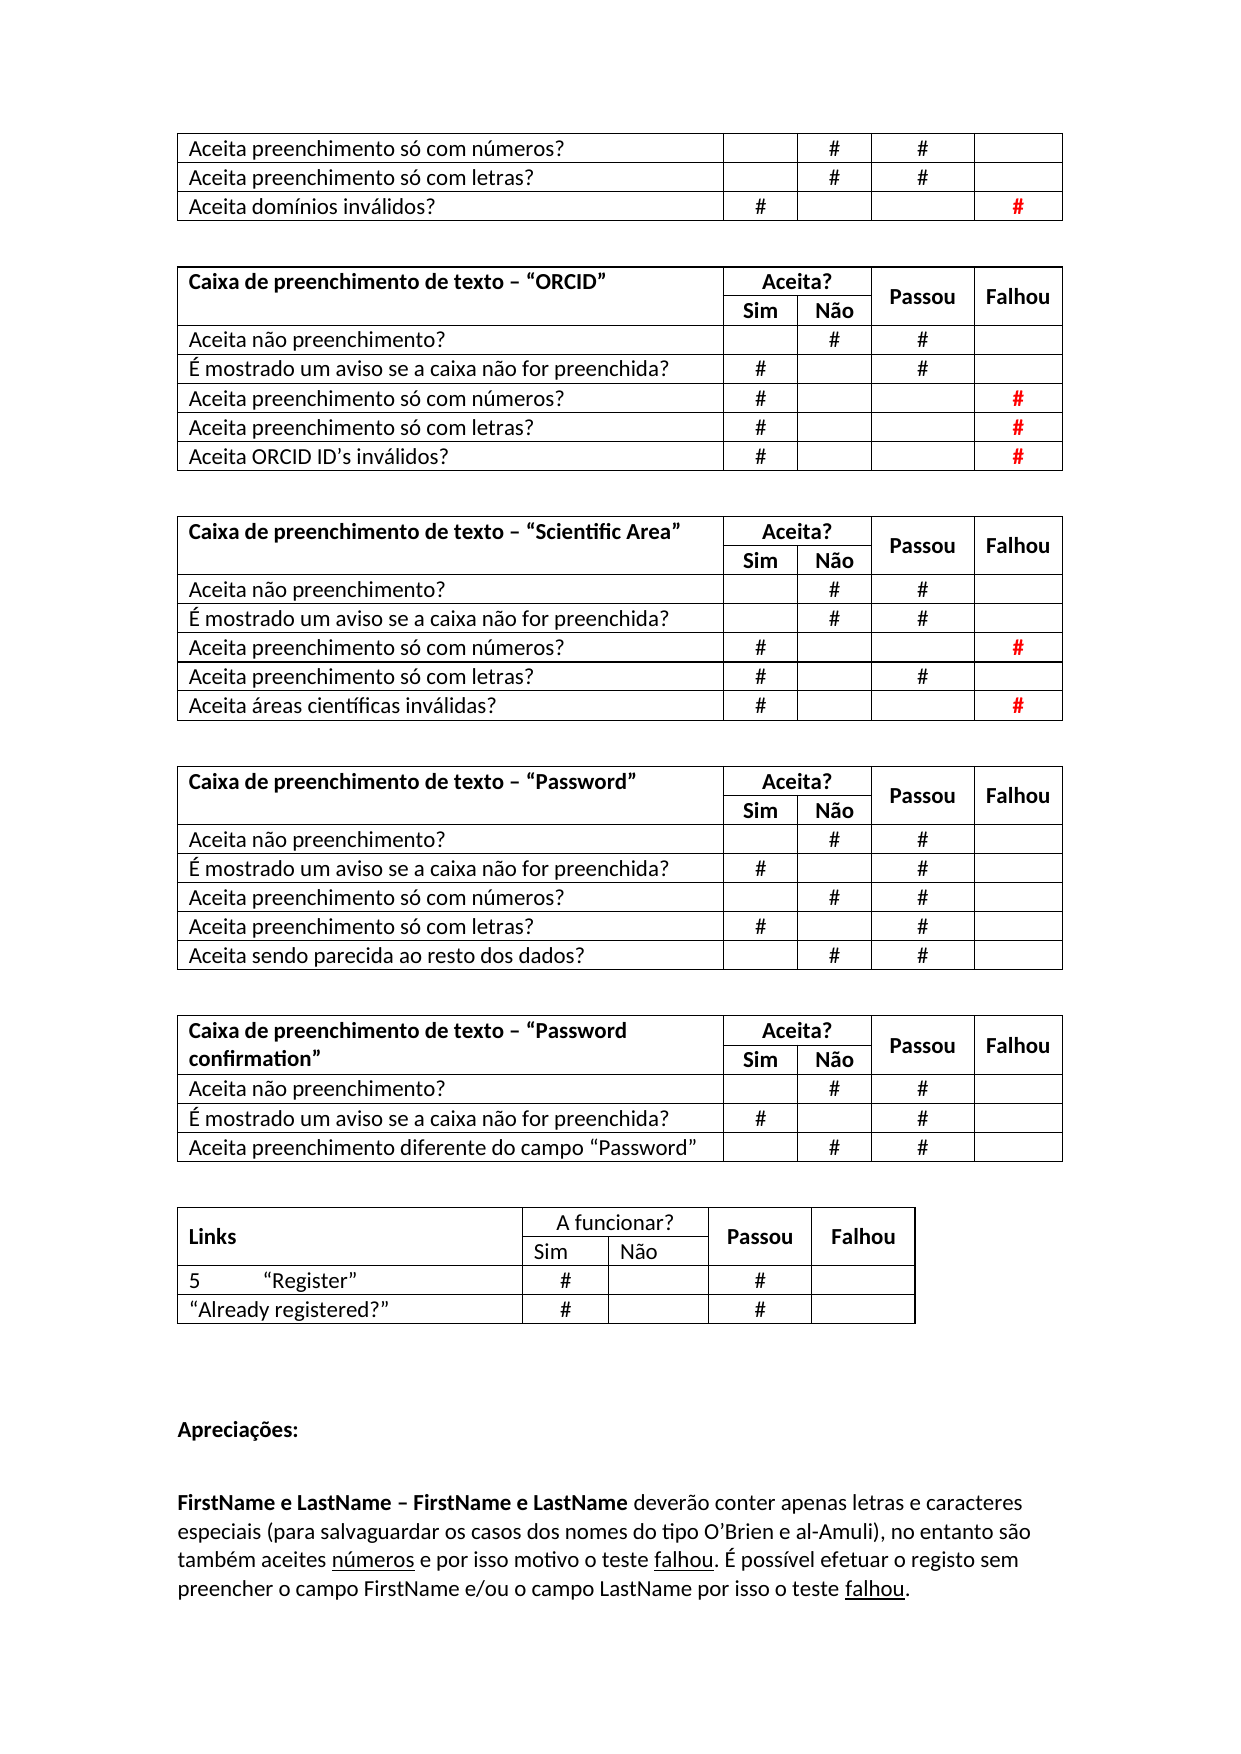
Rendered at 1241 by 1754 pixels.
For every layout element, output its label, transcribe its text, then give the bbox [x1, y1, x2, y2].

table_cell # [975, 691, 1062, 719]
table_cell [872, 384, 974, 412]
table_header Passou [872, 517, 974, 574]
table_cell [724, 134, 797, 162]
table_cell [975, 883, 1062, 911]
table_cell Sim [724, 546, 797, 574]
table_cell [798, 633, 871, 661]
table_cell # [523, 1295, 608, 1323]
table_header Aceita? [724, 1016, 871, 1044]
table_cell # [724, 384, 797, 412]
table_cell [724, 1133, 797, 1161]
table_cell # [872, 883, 974, 911]
table_header Caixa de preenchimento de texto – “Scientific Area” [178, 517, 723, 574]
table_cell # [724, 633, 797, 661]
table_cell [975, 912, 1062, 940]
table_cell [975, 604, 1062, 632]
table_cell [872, 633, 974, 661]
table_cell Aceita não preenchimento? [178, 825, 723, 853]
table_cell # [975, 442, 1062, 470]
table_cell # [798, 941, 871, 969]
table_cell Sim [724, 796, 797, 824]
table_cell # [798, 134, 871, 162]
table_cell “Already registered?” [178, 1295, 522, 1323]
table_cell # [724, 691, 797, 719]
table_header Aceita? [724, 517, 871, 545]
table_cell # [798, 1133, 871, 1161]
table_cell # [975, 384, 1062, 412]
table_cell [812, 1266, 914, 1294]
table_cell # [872, 854, 974, 882]
table_cell Não [798, 796, 871, 824]
table_cell # [872, 163, 974, 191]
table_cell # [724, 1104, 797, 1132]
table_cell [609, 1295, 708, 1323]
table_cell # [872, 912, 974, 940]
table_cell # [798, 825, 871, 853]
table_cell [812, 1295, 914, 1323]
table_header Falhou [812, 1208, 914, 1265]
table_cell [872, 691, 974, 719]
table_cell # [709, 1295, 811, 1323]
table_cell # [798, 1075, 871, 1103]
table_cell # [798, 604, 871, 632]
table_header Passou [872, 767, 974, 824]
table_cell # [872, 355, 974, 383]
table_cell Aceita preenchimento só com números? [178, 883, 723, 911]
table_cell [798, 384, 871, 412]
table_cell # [872, 326, 974, 353]
table_cell [975, 1133, 1062, 1161]
table_cell [975, 575, 1062, 603]
table_header Passou [872, 268, 974, 324]
table_cell # [798, 575, 871, 603]
table_cell Sim [724, 1046, 797, 1073]
table_cell # [724, 442, 797, 470]
table_cell Aceita preenchimento só com letras? [178, 163, 723, 191]
table_cell # [872, 1133, 974, 1161]
table_cell É mostrado um aviso se a caixa não for preenchida? [178, 355, 723, 383]
table_header Passou [709, 1208, 811, 1265]
table_cell # [724, 192, 797, 220]
table_cell Não [798, 546, 871, 574]
table_cell # [975, 633, 1062, 661]
table_cell Aceita não preenchimento? [178, 1075, 723, 1103]
table_cell [872, 192, 974, 220]
table_header Falhou [975, 767, 1062, 824]
table_cell “Register” [178, 1266, 522, 1294]
table_cell [724, 575, 797, 603]
table_cell # [709, 1266, 811, 1294]
table_cell Sim [523, 1237, 608, 1265]
table_cell [798, 192, 871, 220]
table_cell [724, 941, 797, 969]
table_header A funcionar? [523, 1208, 708, 1236]
table_cell # [798, 883, 871, 911]
table_cell [975, 355, 1062, 383]
table_cell # [724, 413, 797, 441]
table_cell # [872, 663, 974, 690]
table_cell # [724, 854, 797, 882]
table_cell Aceita ORCID ID’s inválidos? [178, 442, 723, 470]
table_cell # [724, 355, 797, 383]
table_cell Não [798, 296, 871, 324]
table_cell [798, 691, 871, 719]
table_cell [724, 825, 797, 853]
table_cell [975, 1075, 1062, 1103]
table_cell # [798, 326, 871, 353]
table_cell [724, 604, 797, 632]
table_cell Aceita preenchimento só com letras? [178, 663, 723, 690]
table_cell [975, 326, 1062, 353]
table_cell # [523, 1266, 608, 1294]
table_cell # [872, 134, 974, 162]
table_cell [724, 163, 797, 191]
table_cell Não [798, 1046, 871, 1073]
table_cell Aceita domínios inválidos? [178, 192, 723, 220]
table_cell Aceita preenchimento só com números? [178, 633, 723, 661]
table_cell Aceita não preenchimento? [178, 575, 723, 603]
table_cell Aceita preenchimento só com letras? [178, 413, 723, 441]
table_cell [798, 355, 871, 383]
table_cell [724, 883, 797, 911]
table_header Falhou [975, 517, 1062, 574]
table_cell [798, 413, 871, 441]
table_cell [798, 854, 871, 882]
table_cell Aceita preenchimento só com letras? [178, 912, 723, 940]
table_cell [872, 413, 974, 441]
table_cell [872, 442, 974, 470]
table_header Aceita? [724, 767, 871, 795]
table_cell # [872, 1104, 974, 1132]
table_header Aceita? [724, 268, 871, 295]
table_cell É mostrado um aviso se a caixa não for preenchida? [178, 1104, 723, 1132]
table_header Links [178, 1208, 522, 1265]
text Apreciações: [177, 1415, 1063, 1471]
table_cell # [724, 663, 797, 690]
table_cell # [872, 825, 974, 853]
table_cell Aceita preenchimento só com números? [178, 384, 723, 412]
table_cell [975, 941, 1062, 969]
table_cell [798, 1104, 871, 1132]
table_header Caixa de preenchimento de texto – “Password confirmation” [178, 1016, 723, 1073]
table_cell [975, 854, 1062, 882]
table_cell Aceita não preenchimento? [178, 326, 723, 353]
table_cell # [724, 912, 797, 940]
table_header Passou [872, 1016, 974, 1073]
table_cell # [975, 413, 1062, 441]
table_header Caixa de preenchimento de texto – “Password” [178, 767, 723, 824]
table_cell # [975, 192, 1062, 220]
table_cell Aceita áreas científicas inválidas? [178, 691, 723, 719]
table_cell É mostrado um aviso se a caixa não for preenchida? [178, 854, 723, 882]
table_cell [975, 163, 1062, 191]
table_cell [798, 912, 871, 940]
table_cell Aceita preenchimento só com números? [178, 134, 723, 162]
table_cell É mostrado um aviso se a caixa não for preenchida? [178, 604, 723, 632]
table_header Falhou [975, 268, 1062, 324]
table_cell [724, 1075, 797, 1103]
table_cell # [872, 604, 974, 632]
table_cell Aceita sendo parecida ao resto dos dados? [178, 941, 723, 969]
table_cell [798, 442, 871, 470]
table_cell [798, 663, 871, 690]
table_cell # [872, 1075, 974, 1103]
table_cell Sim [724, 296, 797, 324]
table_header Caixa de preenchimento de texto – “ORCID” [178, 268, 723, 324]
text FirstName e LastName – FirstName e LastName deverão conter apenas letras e caracteres especiais (para salvaguardar os casos dos nomes do tipo O’Brien e al-Amuli), no entanto são também aceites números e por isso motivo o teste falhou. É possível efetuar o registo sem preencher o campo FirstName e/ou o campo LastName por isso o teste falhou. [177, 1488, 1063, 1602]
table_cell [975, 663, 1062, 690]
table_cell Não [609, 1237, 708, 1265]
table_cell Aceita preenchimento diferente do campo “Password” [178, 1133, 723, 1161]
table_cell [975, 825, 1062, 853]
table_cell # [798, 163, 871, 191]
table_cell # [872, 575, 974, 603]
table_cell [724, 326, 797, 353]
table_header Falhou [975, 1016, 1062, 1073]
table_cell [975, 134, 1062, 162]
table_cell [609, 1266, 708, 1294]
table_cell [975, 1104, 1062, 1132]
table_cell # [872, 941, 974, 969]
